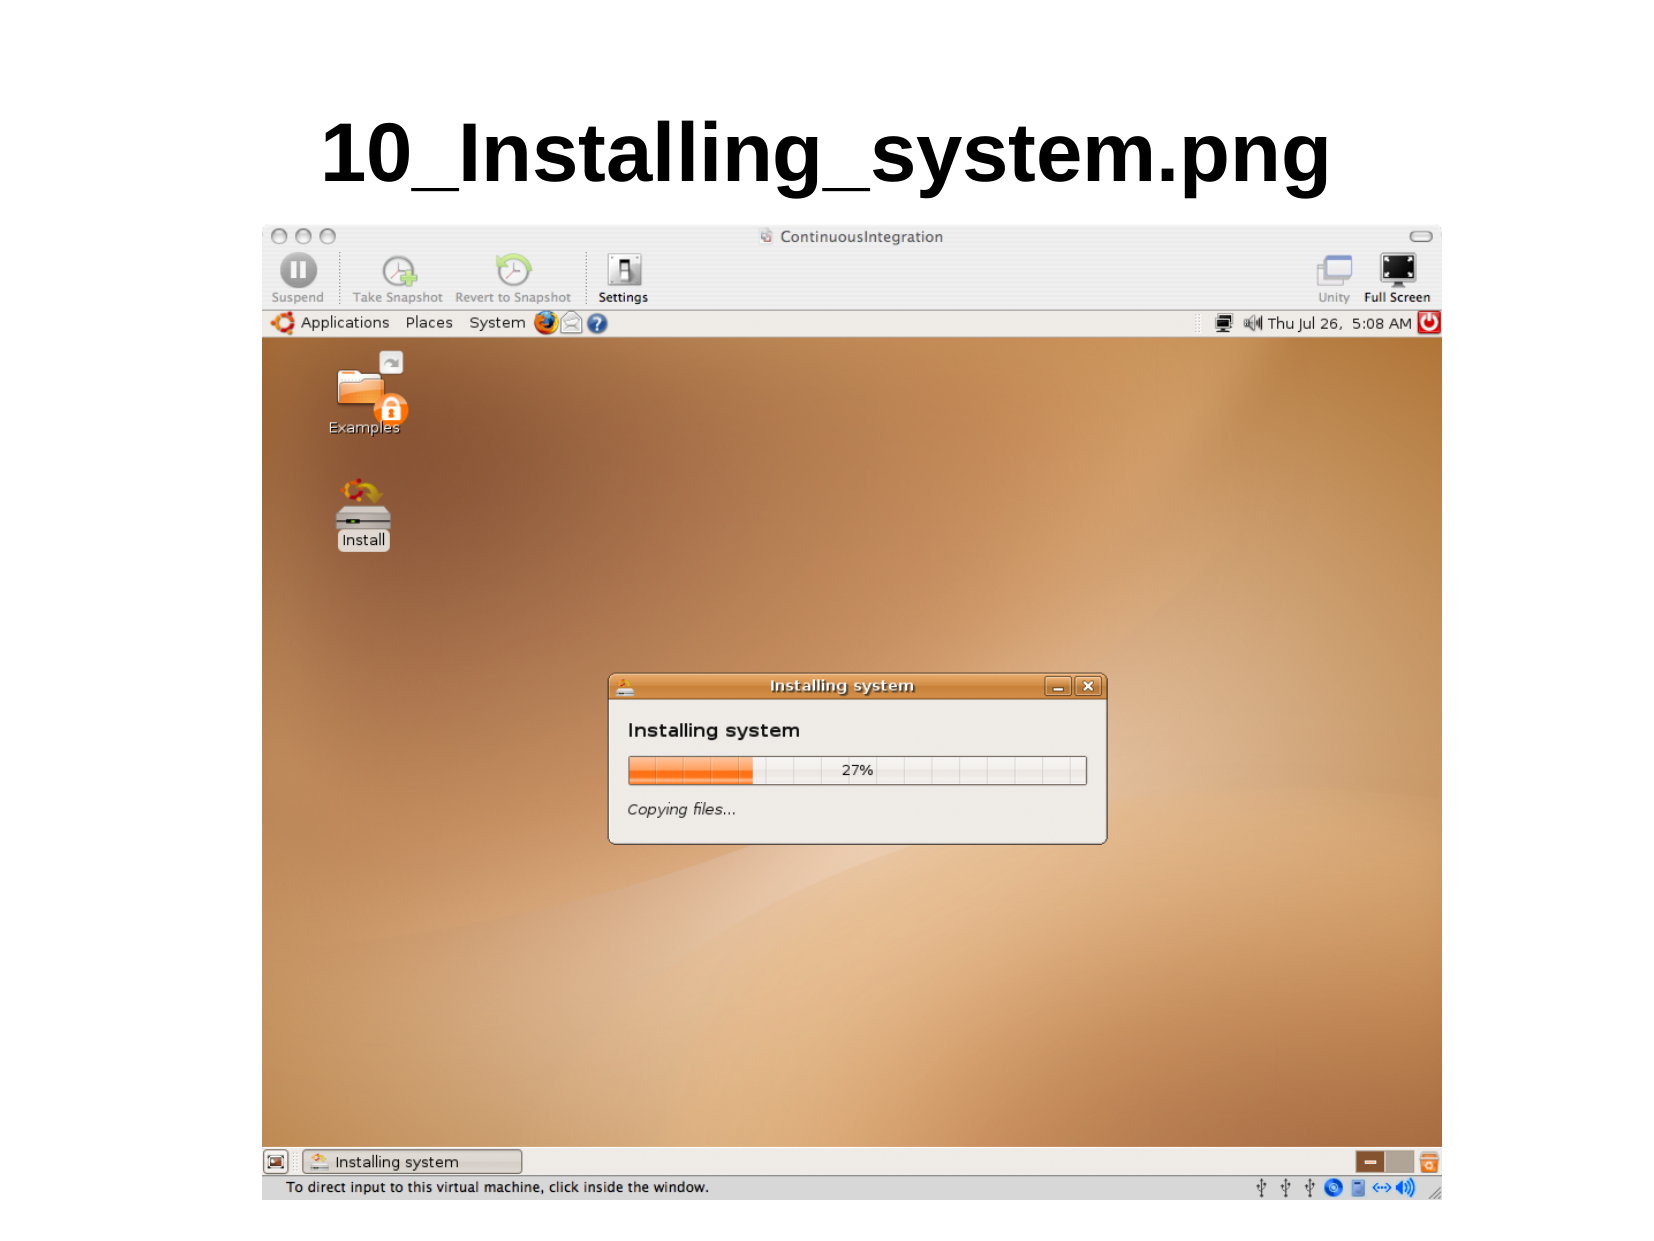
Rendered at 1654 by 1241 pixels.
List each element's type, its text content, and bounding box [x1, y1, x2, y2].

title 10_Installing_system.png [82, 49, 1571, 257]
picture [262, 224, 1442, 1201]
